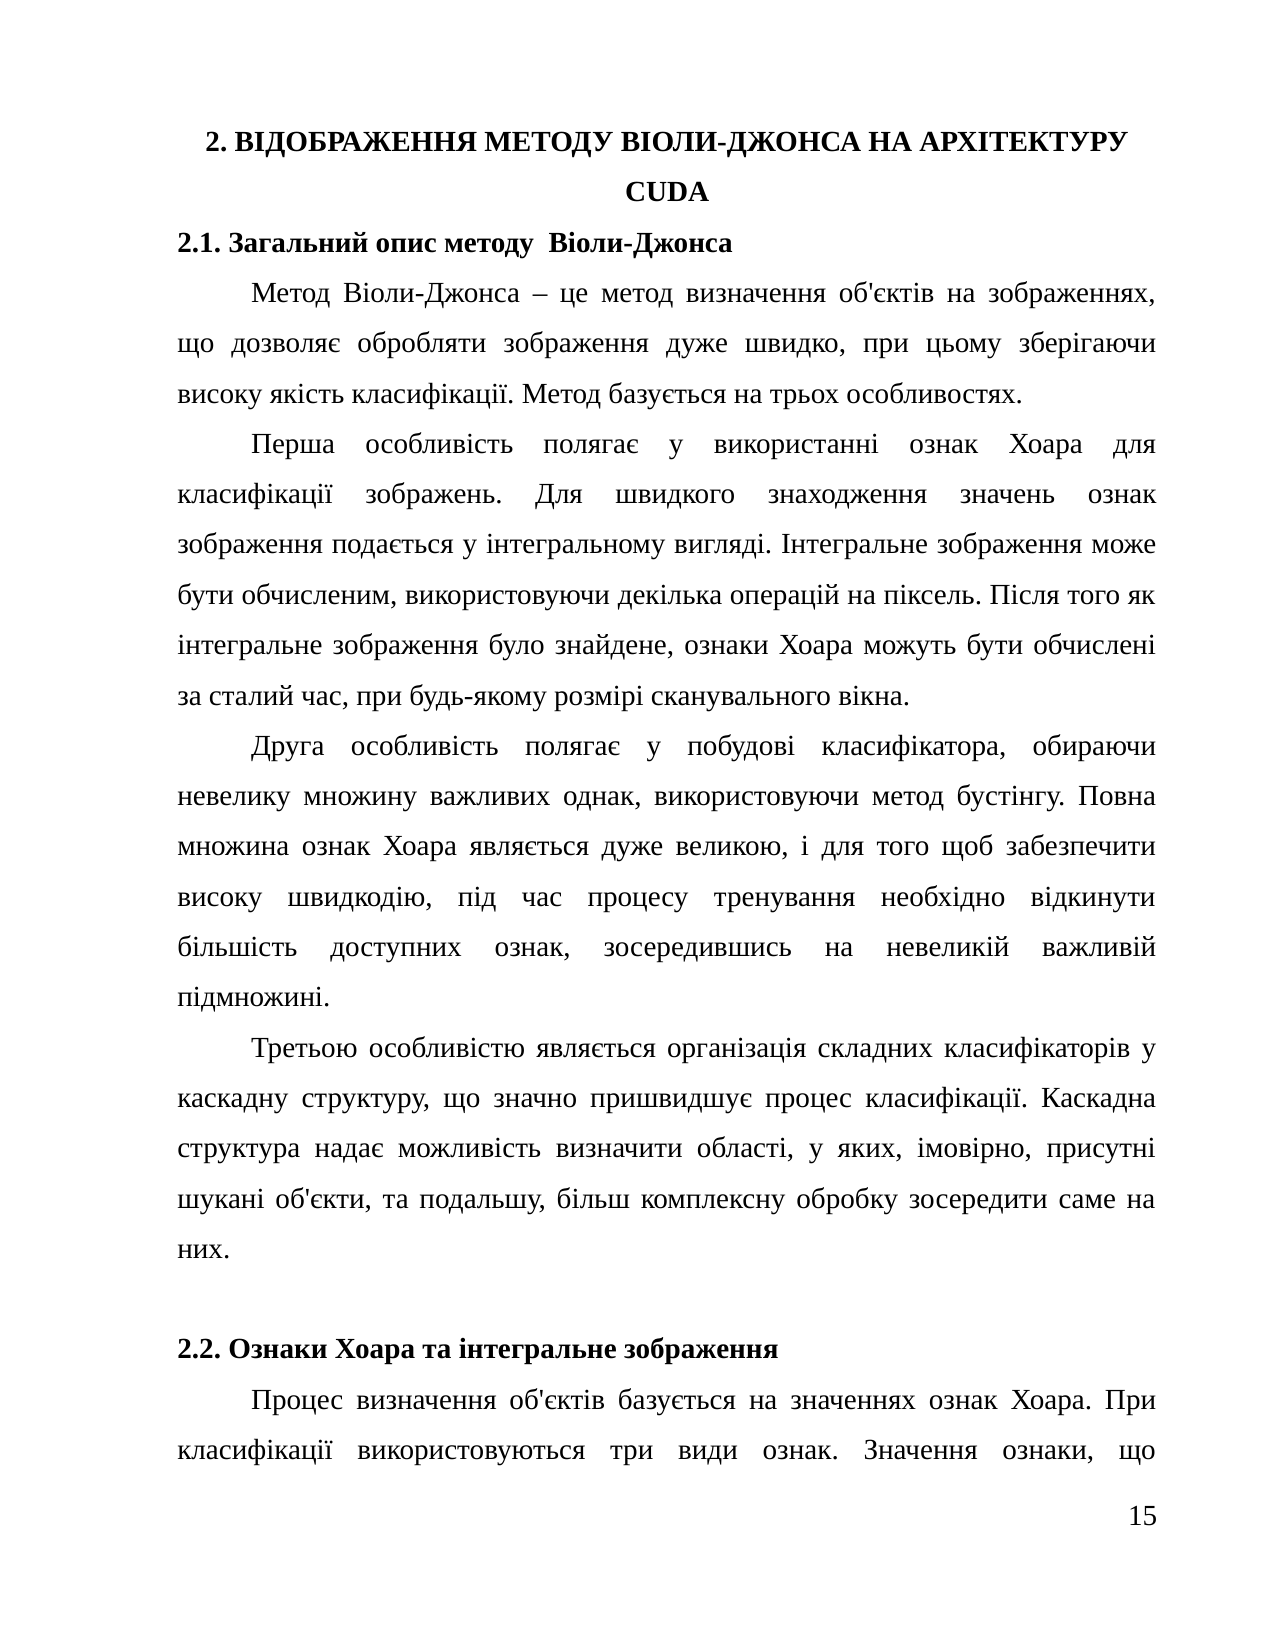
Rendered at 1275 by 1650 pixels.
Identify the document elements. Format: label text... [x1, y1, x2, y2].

subtitle 2.1. Загальний опис методу Віоли-Джонса [177, 225, 1157, 258]
text Перша особливість полягає у використанні ознак Хоара для класифікації зображень. Для швидкого знаходження значень ознак зображення подається у інтегральному вигляді. Інтегральне зображення може бути обчисленим, використовуючи декілька операцій на піксель. Після того як інтегральне зображення було знайдене, ознаки Хоара можуть бути обчислені за сталий час, при будь-якому розмірі сканувального вікна. [177, 426, 1157, 711]
text Третьою особливістю являється організація складних класифікаторів у каскадну структуру, що значно пришвидшує процес класифікації. Каскадна структура надає можливість визначити області, у яких, імовірно, присутні шукані об'єкти, та подальшу, більш комплексну обробку зосередити саме на них. [177, 1030, 1157, 1264]
subtitle 2.2. Ознаки Хоара та інтегральне зображення [177, 1332, 1157, 1365]
text Метод Віоли-Джонса – це метод визначення об'єктів на зображеннях, що дозволяє обробляти зображення дуже швидко, при цьому зберігаючи високу якість класифікації. Метод базується на трьох особливостях. [177, 275, 1157, 409]
text Процес визначення об'єктів базується на значеннях ознак Хоара. При класифікації використовуються три види ознак. Значення ознаки, що [177, 1382, 1157, 1466]
subtitle 2. ВІДОБРАЖЕННЯ МЕТОДУ ВІОЛИ-ДЖОНСА НА АРХІТЕКТУРУ CUDA [177, 124, 1157, 208]
text Друга особливість полягає у побудові класифікатора, обираючи невелику множину важливих однак, використовуючи метод бустінгу. Повна множина ознак Хоара являється дуже великою, і для того щоб забезпечити високу швидкодію, під час процесу тренування необхідно відкинути більшість доступних ознак, зосередившись на невеликій важливій підмножині. [177, 728, 1157, 1013]
